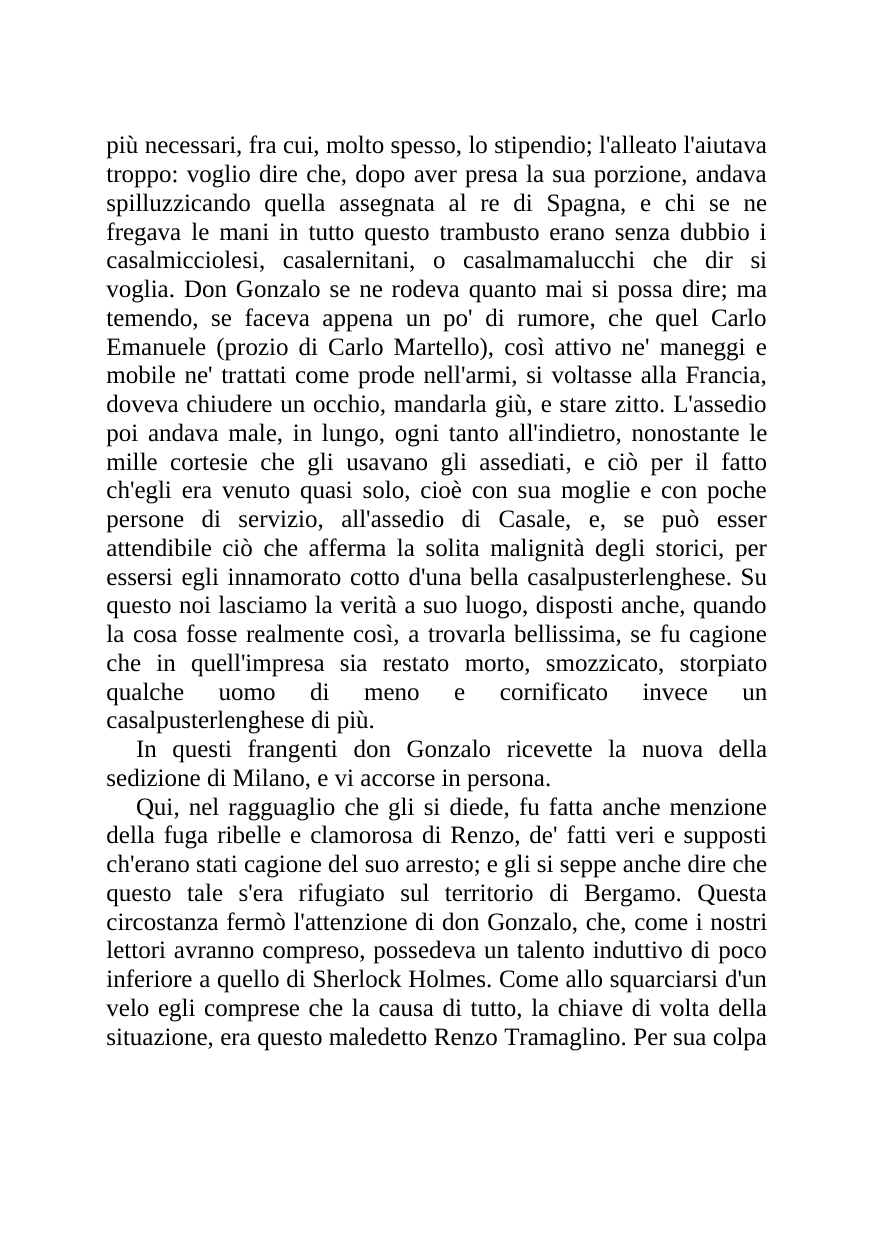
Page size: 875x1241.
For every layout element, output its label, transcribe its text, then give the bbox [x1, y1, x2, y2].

text Qui, nel ragguaglio che gli si diede, fu fatta anche menzione della fuga ribelle e clamorosa di Renzo, de' fatti veri e supposti ch'erano stati cagione del suo arresto; e gli si seppe anche dire che questo tale s'era rifugiato sul territorio di Bergamo. Questa circostanza fermò l'attenzione di don Gonzalo, che, come i nostri lettori avranno compreso, possedeva un talento induttivo di poco inferiore a quello di Sherlock Holmes. Come allo squarciarsi d'un velo egli comprese che la causa di tutto, la chiave di volta della situazione, era questo maledetto Renzo Tramaglino. Per sua colpa [106, 792, 768, 1050]
text In questi frangenti don Gonzalo ricevette la nuova della sedizione di Milano, e vi accorse in persona. [106, 734, 768, 792]
text più necessari, fra cui, molto spesso, lo stipendio; l'alleato l'aiutava troppo: voglio dire che, dopo aver presa la sua porzione, andava spilluzzicando quella assegnata al re di Spagna, e chi se ne fregava le mani in tutto questo trambusto erano senza dubbio i casalmicciolesi, casalernitani, o casalmamalucchi che dir si voglia. Don Gonzalo se ne rodeva quanto mai si possa dire; ma temendo, se faceva appena un po' di rumore, che quel Carlo Emanuele (prozio di Carlo Martello), così attivo ne' maneggi e mobile ne' trattati come prode nell'armi, si voltasse alla Francia, doveva chiudere un occhio, mandarla giù, e stare zitto. L'assedio poi andava male, in lungo, ogni tanto all'indietro, nonostante le mille cortesie che gli usavano gli assediati, e ciò per il fatto ch'egli era venuto quasi solo, cioè con sua moglie e con poche persone di servizio, all'assedio di Casale, e, se può esser attendibile ciò che afferma la solita malignità degli storici, per essersi egli innamorato cotto d'una bella casalpusterlenghese. Su questo noi lasciamo la verità a suo luogo, disposti anche, quando la cosa fosse realmente così, a trovarla bellissima, se fu cagione che in quell'impresa sia restato morto, smozzicato, storpiato qualche uomo di meno e cornificato invece un casalpusterlenghese di più. [106, 130, 768, 734]
